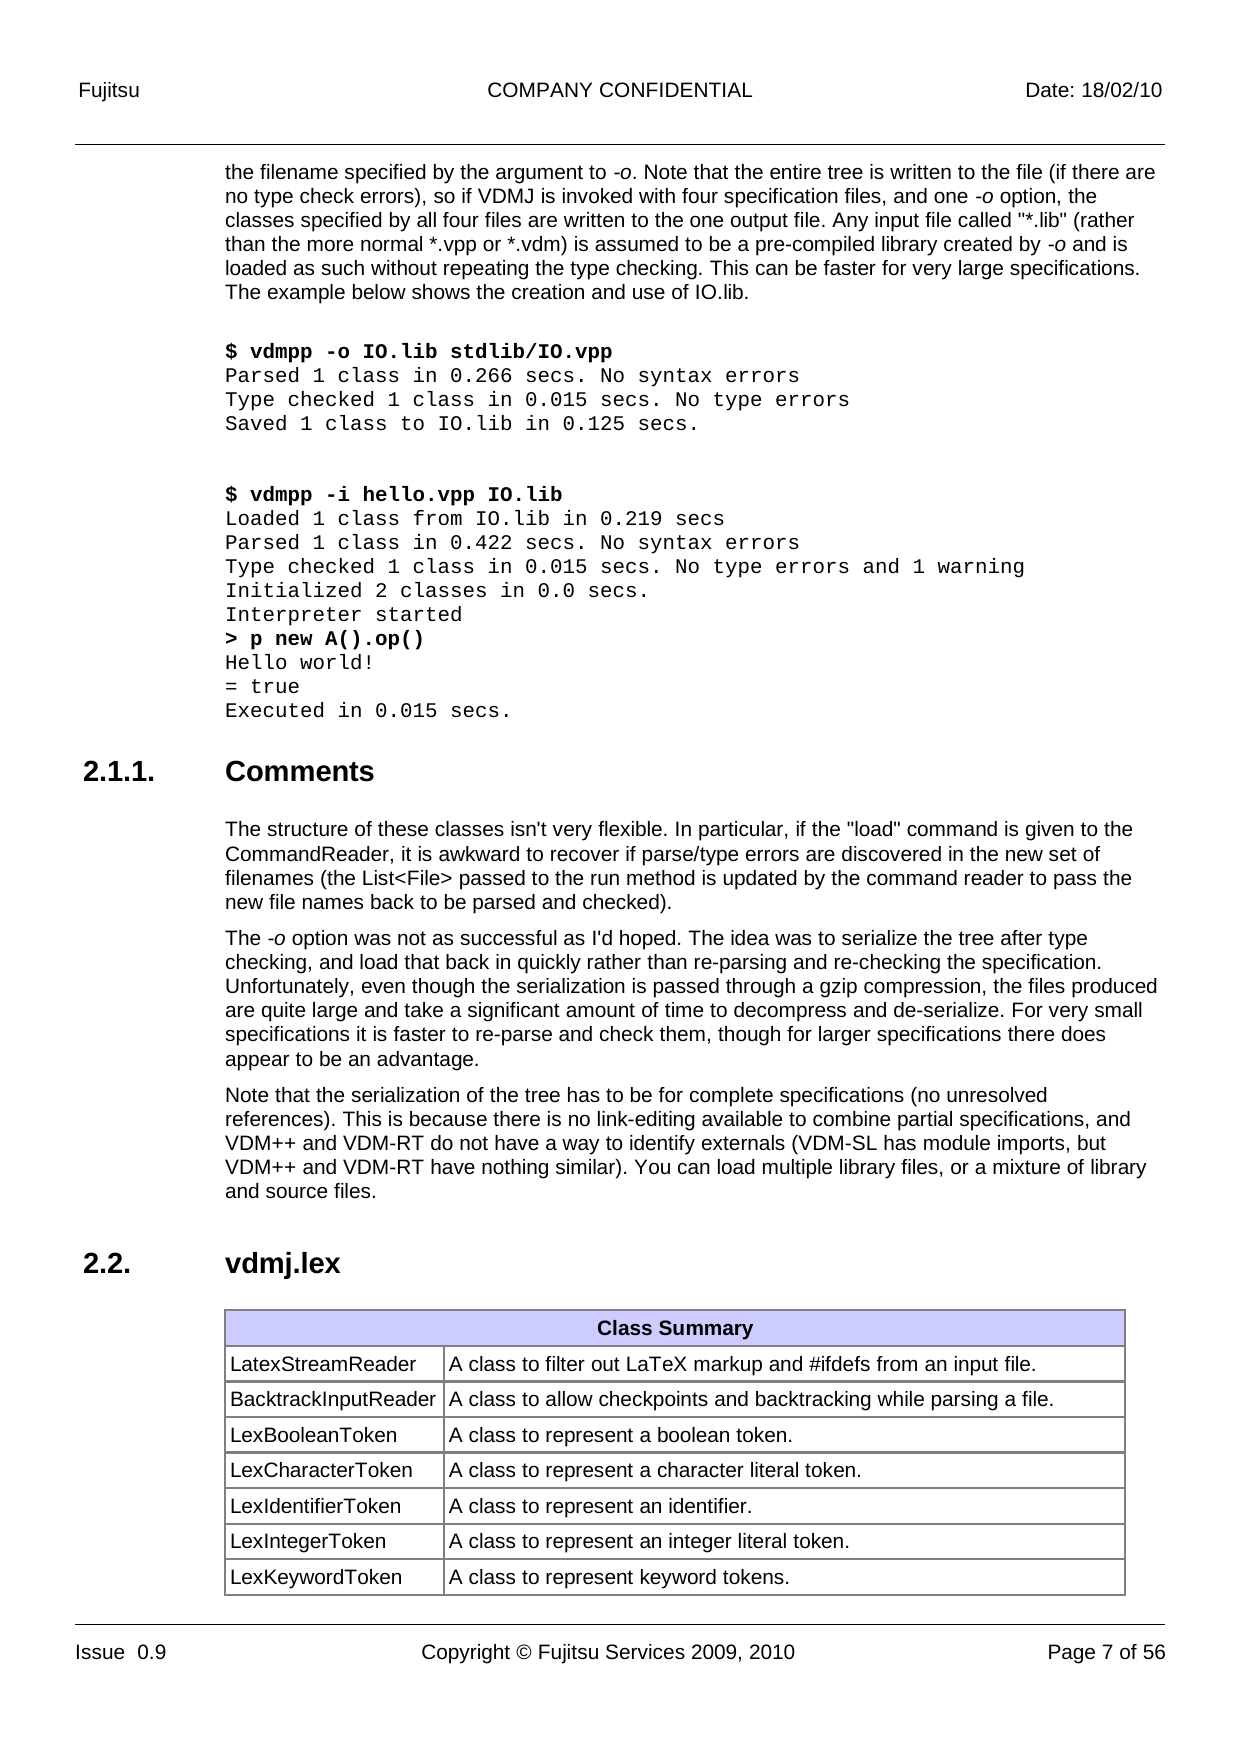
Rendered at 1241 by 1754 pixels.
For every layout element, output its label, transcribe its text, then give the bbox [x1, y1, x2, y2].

table_cell LexKeywordToken [226, 1560, 443, 1593]
table_cell LexIdentifierToken [226, 1489, 443, 1522]
table_cell A class to filter out LaTeX markup and #ifdefs from an input file. [445, 1347, 1124, 1380]
text > p new A().op() [225, 628, 1165, 652]
text $ vdmpp -o IO.lib stdlib/IO.vpp [225, 341, 1165, 364]
subtitle Comments [75, 754, 1165, 787]
text the filename specified by the argument to -o. Note that the entire tree is written to the file (if there are no type check errors), so if VDMJ is invoked with four specification files, and one -o option, the classes specified by all four files are written to the one output file. Any input file called "*.lib" (rather than the more normal *.vpp or *.vdm) is assumed to be a pre-compiled library created by -o and is loaded as such without repeating the type checking. This can be faster for very large specifications. The example below shows the creation and use of IO.lib. [225, 160, 1165, 304]
table_cell A class to allow checkpoints and backtracking while parsing a file. [445, 1383, 1124, 1416]
table_cell A class to represent an identifier. [445, 1489, 1124, 1522]
text The -o option was not as successful as I'd hoped. The idea was to serialize the tree after type checking, and load that back in quickly rather than re-parsing and re-checking the specification. Unfortunately, even though the serialization is passed through a gzip compression, the files produced are quite large and take a significant amount of time to decompress and de-serialize. For very small specifications it is faster to re-parse and check them, though for larger specifications there does appear to be an advantage. [225, 926, 1165, 1071]
table_header Class Summary [226, 1311, 1124, 1345]
text Parsed 1 class in 0.266 secs. No syntax errors [225, 364, 1165, 388]
table_cell LexCharacterToken [226, 1454, 443, 1487]
table_cell BacktrackInputReader [226, 1383, 443, 1416]
text Interpreter started [225, 604, 1165, 628]
text Saved 1 class to IO.lib in 0.125 secs. [225, 412, 1165, 436]
text Parsed 1 class in 0.422 secs. No syntax errors [225, 532, 1165, 556]
subtitle vdmj.lex [75, 1246, 1165, 1279]
text $ vdmpp -i hello.vpp IO.lib [225, 484, 1165, 508]
text Hello world! [225, 652, 1165, 676]
text Type checked 1 class in 0.015 secs. No type errors [225, 388, 1165, 412]
text Executed in 0.015 secs. [225, 700, 1165, 724]
text The structure of these classes isn't very flexible. In particular, if the "load" command is given to the CommandReader, it is awkward to recover if parse/type errors are discovered in the new set of filenames (the List<File> passed to the run method is updated by the command reader to pass the new file names back to be parsed and checked). [225, 817, 1165, 914]
text Initialized 2 classes in 0.0 secs. [225, 580, 1165, 604]
table_cell A class to represent a character literal token. [445, 1454, 1124, 1487]
table_cell LexBooleanToken [226, 1418, 443, 1451]
text Loaded 1 class from IO.lib in 0.219 secs [225, 508, 1165, 532]
table_cell A class to represent a boolean token. [445, 1418, 1124, 1451]
table_cell A class to represent an integer literal token. [445, 1525, 1124, 1558]
text Type checked 1 class in 0.015 secs. No type errors and 1 warning [225, 556, 1165, 580]
table_cell LexIntegerToken [226, 1525, 443, 1558]
text Note that the serialization of the tree has to be for complete specifications (no unresolved references). This is because there is no link-editing available to combine partial specifications, and VDM++ and VDM-RT do not have a way to identify externals (VDM-SL has module imports, but VDM++ and VDM-RT have nothing similar). You can load multiple library files, or a mixture of library and source files. [225, 1083, 1165, 1203]
table_cell A class to represent keyword tokens. [445, 1560, 1124, 1593]
text = true [225, 676, 1165, 700]
table_cell LatexStreamReader [226, 1347, 443, 1380]
